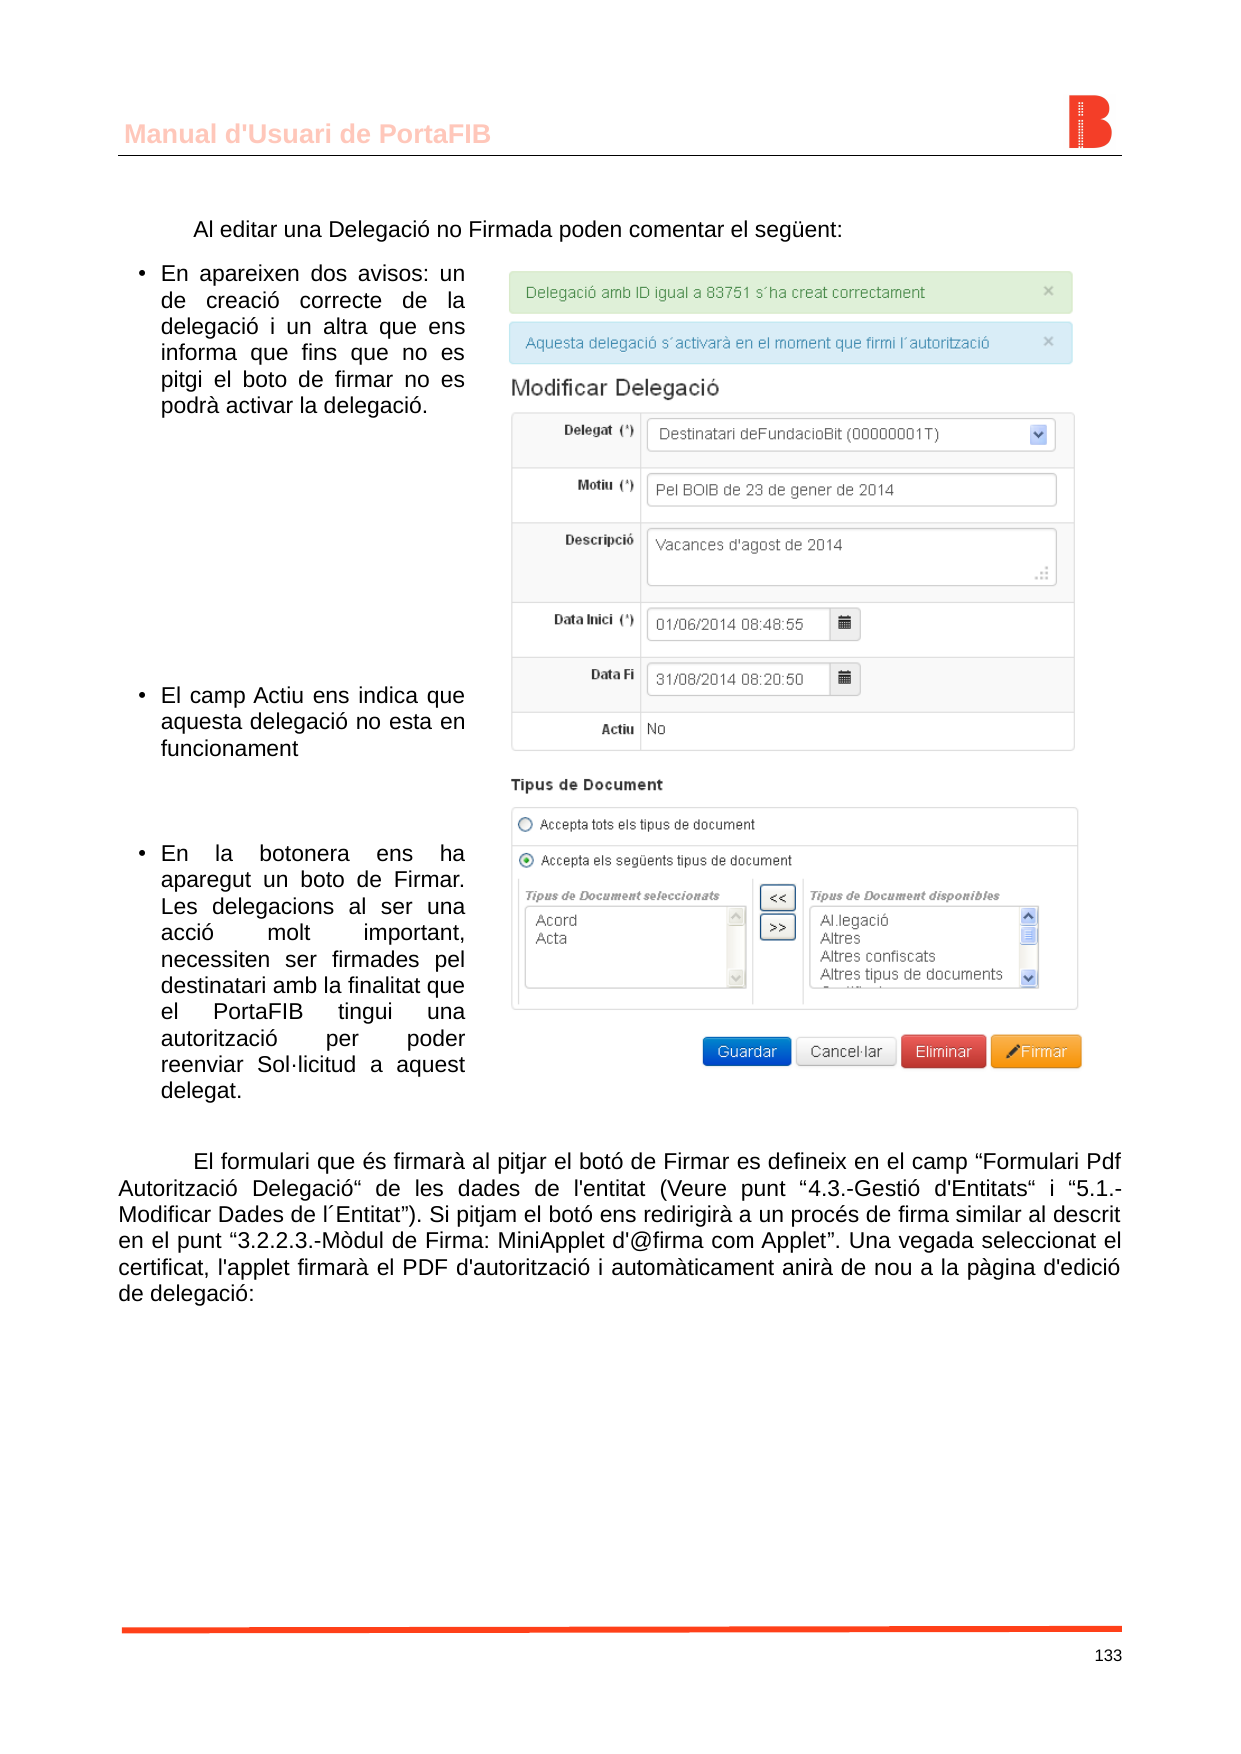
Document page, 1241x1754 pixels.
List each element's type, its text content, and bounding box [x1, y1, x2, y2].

text El formulari que és firmarà al pitjar el botó de Firmar es defineix en el camp “Formulari Pdf Autorització Delegació“ de les dades de l'entitat (Veure punt “4.3.-Gestió d'Entitats“ i “5.1.-Modificar Dades de l´Entitat”). Si pitjam el botó ens redirigirà a un procés de firma similar al descrit en el punt “3.2.2.3.-Mòdul de Firma: MiniApplet d'@firma com Applet”. Una vegada seleccionat el certificat, l'applet firmarà el PDF d'autorització i automàticament anirà de nou a la pàgina d'edició de delegació: [118, 1148, 1122, 1306]
picture [1063, 94, 1117, 150]
table_header En apareixen dos avisos: un de creació correcte de la delegació i un altra que ens informa que fins que no es pitgi el boto de firmar no es podrà activar la delegació. El camp Actiu ens indica que aquesta delegació no esta en funcionament En la botonera ens ha aparegut un boto de Firmar. Les delegacions al ser una acció molt important, necessiten ser firmades pel destinatari amb la finalitat que el PortaFIB tingui una autorització per poder reenviar Sol·licitud a aquest delegat. [118, 255, 471, 1109]
table_header [471, 255, 1122, 1109]
text Al editar una Delegació no Firmada poden comentar el següent: [118, 216, 1122, 242]
picture [499, 260, 1094, 1084]
